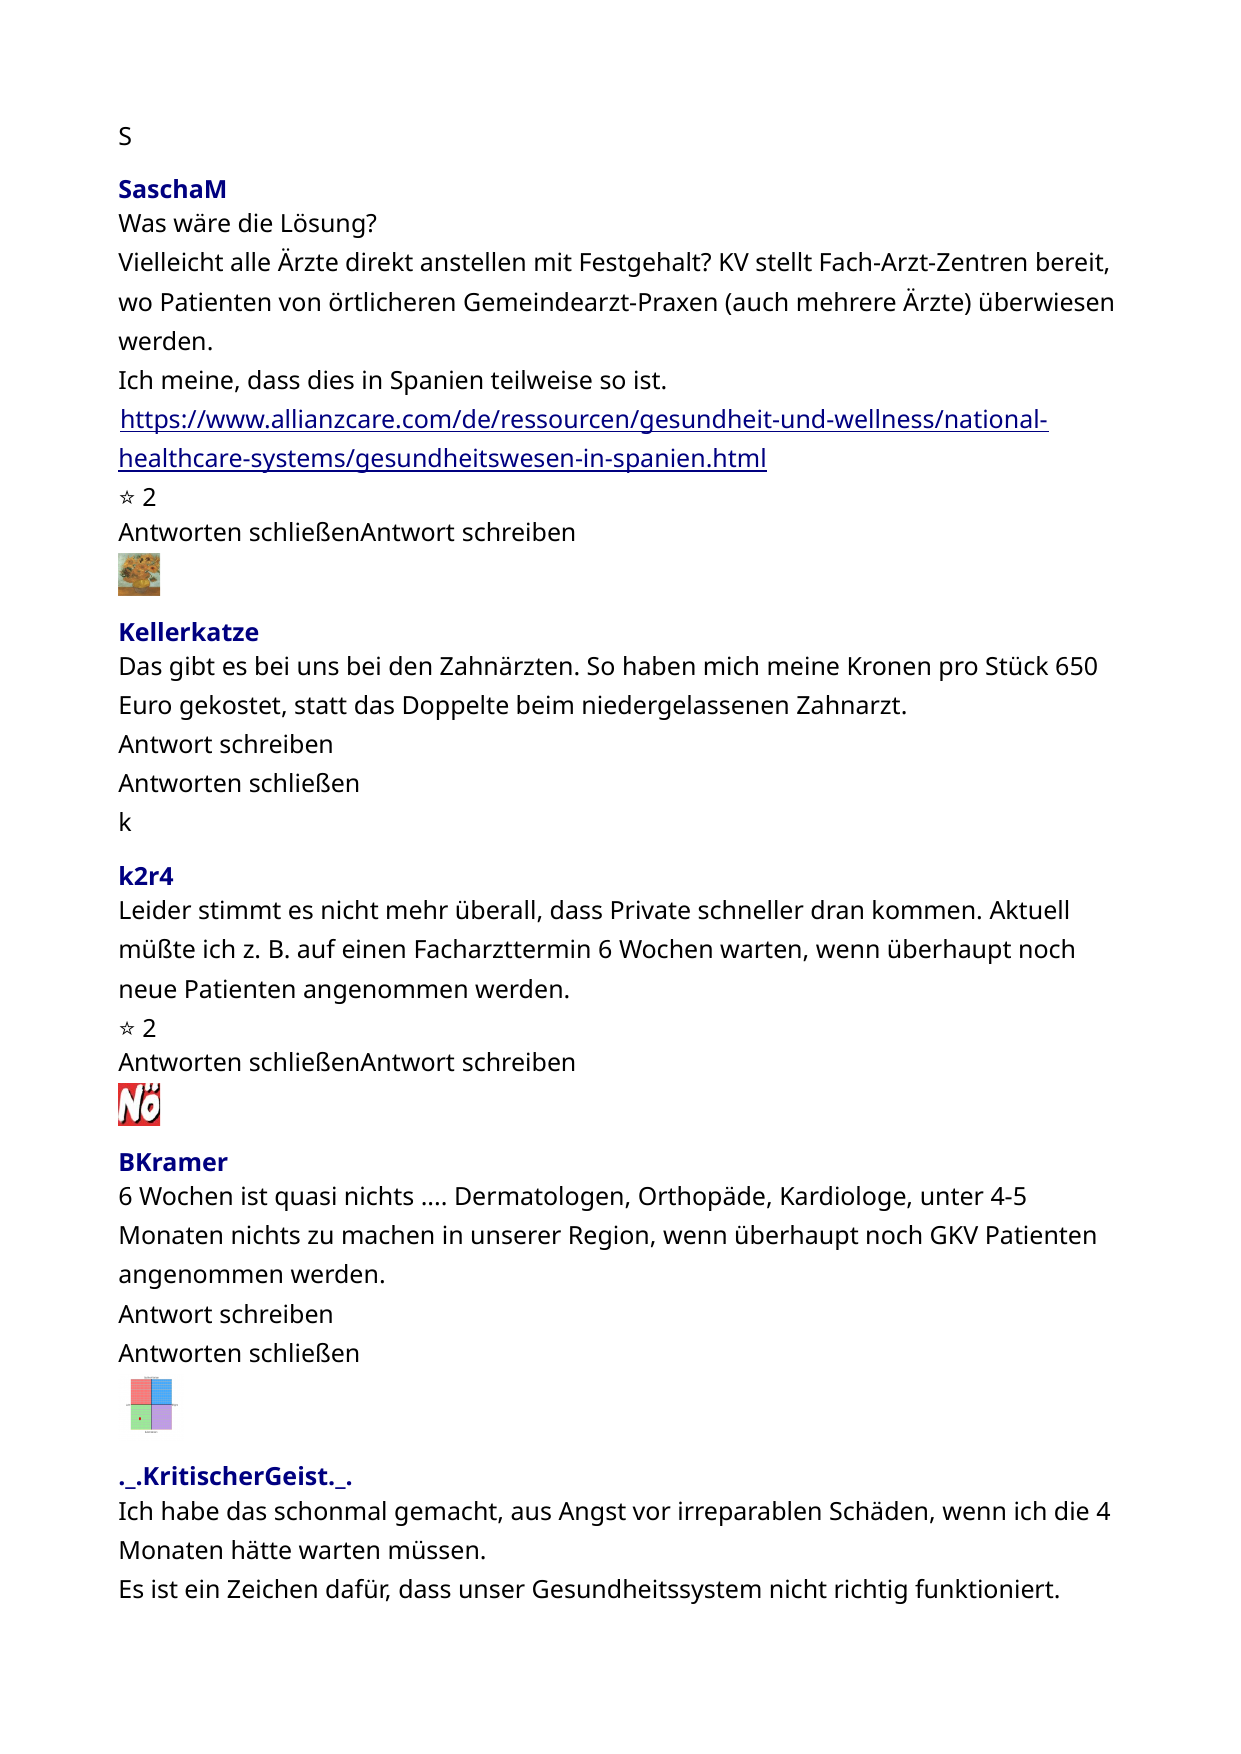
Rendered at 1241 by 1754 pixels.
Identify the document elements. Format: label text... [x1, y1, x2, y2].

text ⭐️ 2 [118, 1010, 1122, 1044]
text Antworten schließen [118, 766, 1122, 800]
text ⭐️ 2 [118, 480, 1122, 514]
subtitle Kellerkatze [118, 614, 1122, 648]
text Leider stimmt es nicht mehr überall, dass Private schneller dran kommen. Aktuell müßte ich z. B. auf einen Facharzttermin 6 Wochen warten, wenn überhaupt noch neue Patienten angenommen werden. [118, 893, 1122, 1005]
subtitle SaschaM [118, 172, 1122, 206]
text Antwort schreiben [118, 727, 1122, 761]
text Antwort schreiben [118, 1296, 1122, 1330]
subtitle BKramer [118, 1145, 1122, 1179]
text Ich meine, dass dies in Spanien teilweise so ist. [118, 363, 1122, 397]
text Es ist ein Zeichen dafür, dass unser Gesundheitssystem nicht richtig funktioniert. [118, 1571, 1122, 1606]
text Das gibt es bei uns bei den Zahnärzten. So haben mich meine Kronen pro Stück 650 Euro gekostet, statt das Doppelte beim niedergelassenen Zahnarzt. [118, 648, 1122, 722]
text Was wäre die Lösung? [118, 206, 1122, 240]
picture [118, 1083, 161, 1126]
text Antworten schließen [118, 1335, 1122, 1369]
text Ich habe das schonmal gemacht, aus Angst vor irreparablen Schäden, wenn ich die 4 Monaten hätte warten müssen. [118, 1493, 1122, 1566]
text Antworten schließenAntwort schreiben [118, 514, 1122, 548]
text S [118, 118, 1122, 152]
subtitle k2r4 [118, 859, 1122, 893]
subtitle ._.KritischerGeist._. [118, 1459, 1122, 1493]
text Vielleicht alle Ärzte direkt anstellen mit Festgehalt? KV stellt Fach-Arzt-Zentren bereit, wo Patienten von örtlicheren Gemeindearzt-Praxen (auch mehrere Ärzte) überwiesen werden. [118, 245, 1122, 357]
text 6 Wochen ist quasi nichts .... Dermatologen, Orthopäde, Kardiologe, unter 4-5 Monaten nichts zu machen in unserer Region, wenn überhaupt noch GKV Patienten angenommen werden. [118, 1179, 1122, 1291]
text Antworten schließenAntwort schreiben [118, 1044, 1122, 1078]
picture [118, 1374, 184, 1441]
text https://www.allianzcare.com/de/ressourcen/gesundheit-und-wellness/national-healthcare-systems/gesundheitswesen-in-spanien.html [118, 402, 1122, 475]
text k [118, 805, 1122, 839]
picture [118, 553, 161, 596]
